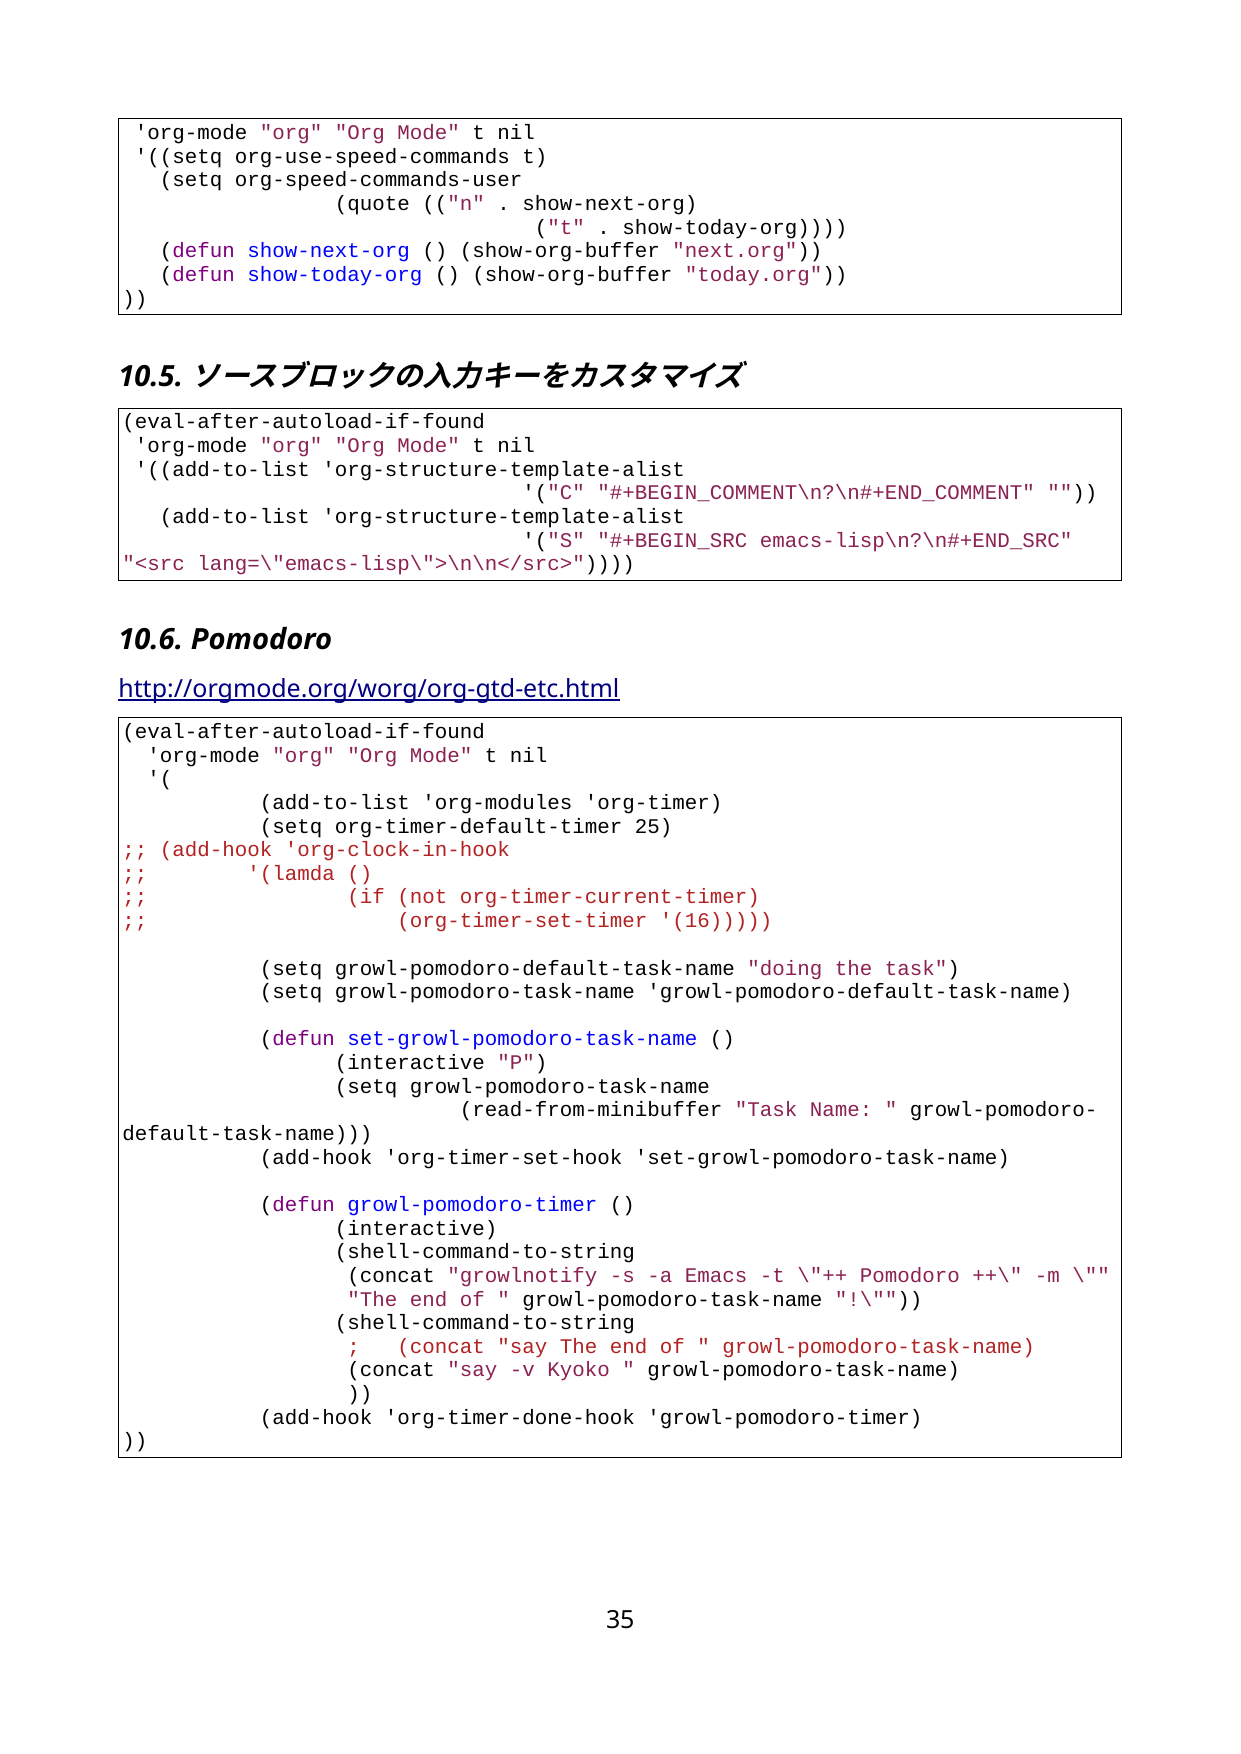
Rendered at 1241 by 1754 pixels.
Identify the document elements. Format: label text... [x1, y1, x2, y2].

text '((add-to-list 'org-structure-template-alist [119, 455, 1121, 478]
text (add-to-list 'org-modules 'org-timer) [119, 788, 1121, 812]
text (interactive "P") [119, 1048, 1121, 1072]
text (setq org-speed-commands-user [119, 165, 1121, 189]
text (defun show-today-org () (show-org-buffer "today.org")) [119, 260, 1121, 284]
subtitle ソースブロックの入力キーをカスタマイズ [118, 353, 1122, 395]
text ;; (if (not org-timer-current-timer) [119, 883, 1121, 906]
text 'org-mode "org" "Org Mode" t nil [119, 431, 1121, 455]
text (shell-command-to-string [119, 1308, 1121, 1332]
text (setq growl-pomodoro-task-name 'growl-pomodoro-default-task-name) [119, 977, 1121, 1001]
text (add-hook 'org-timer-done-hook 'growl-pomodoro-timer) [119, 1403, 1121, 1426]
text (add-hook 'org-timer-set-hook 'set-growl-pomodoro-task-name) [119, 1143, 1121, 1166]
text '("C" "#+BEGIN_COMMENT\n?\n#+END_COMMENT" "")) [119, 478, 1121, 502]
text (shell-command-to-string [119, 1237, 1121, 1261]
text '( [119, 764, 1121, 788]
text ;; (add-hook 'org-clock-in-hook [119, 835, 1121, 859]
text (setq growl-pomodoro-task-name [119, 1072, 1121, 1095]
text (quote (("n" . show-next-org) [119, 189, 1121, 213]
text (setq growl-pomodoro-default-task-name "doing the task") [119, 953, 1121, 977]
text (defun show-next-org () (show-org-buffer "next.org")) [119, 236, 1121, 260]
text (eval-after-autoload-if-found [119, 409, 1121, 431]
text 'org-mode "org" "Org Mode" t nil [119, 119, 1121, 142]
text ("t" . show-today-org)))) [119, 213, 1121, 236]
text (setq org-timer-default-timer 25) [119, 812, 1121, 835]
text )) [119, 284, 1121, 314]
text (concat "say -v Kyoko " growl-pomodoro-task-name) [119, 1356, 1121, 1379]
text 'org-mode "org" "Org Mode" t nil [119, 741, 1121, 764]
text ; (concat "say The end of " growl-pomodoro-task-name) [119, 1332, 1121, 1356]
text (concat "growlnotify -s -a Emacs -t \"++ Pomodoro ++\" -m \"" [119, 1261, 1121, 1284]
text (read-from-minibuffer "Task Name: " growl-pomodoro-default-task-name))) [119, 1095, 1121, 1143]
text (add-to-list 'org-structure-template-alist [119, 502, 1121, 526]
text )) [119, 1426, 1121, 1457]
text (eval-after-autoload-if-found [119, 718, 1121, 741]
text (defun growl-pomodoro-timer () [119, 1190, 1121, 1214]
subtitle Pomodoro [118, 618, 1122, 658]
text ;; '(lamda () [119, 859, 1121, 883]
text (defun set-growl-pomodoro-task-name () [119, 1024, 1121, 1048]
text '("S" "#+BEGIN_SRC emacs-lisp\n?\n#+END_SRC" "<src lang=\"emacs-lisp\">\n\n</src>")))) [119, 526, 1121, 580]
text )) [119, 1379, 1121, 1403]
text http://orgmode.org/worg/org-gtd-etc.html [118, 671, 1122, 704]
text (interactive) [119, 1214, 1121, 1237]
text "The end of " growl-pomodoro-task-name "!\"")) [119, 1284, 1121, 1308]
text ;; (org-timer-set-timer '(16))))) [119, 906, 1121, 930]
text '((setq org-use-speed-commands t) [119, 142, 1121, 165]
